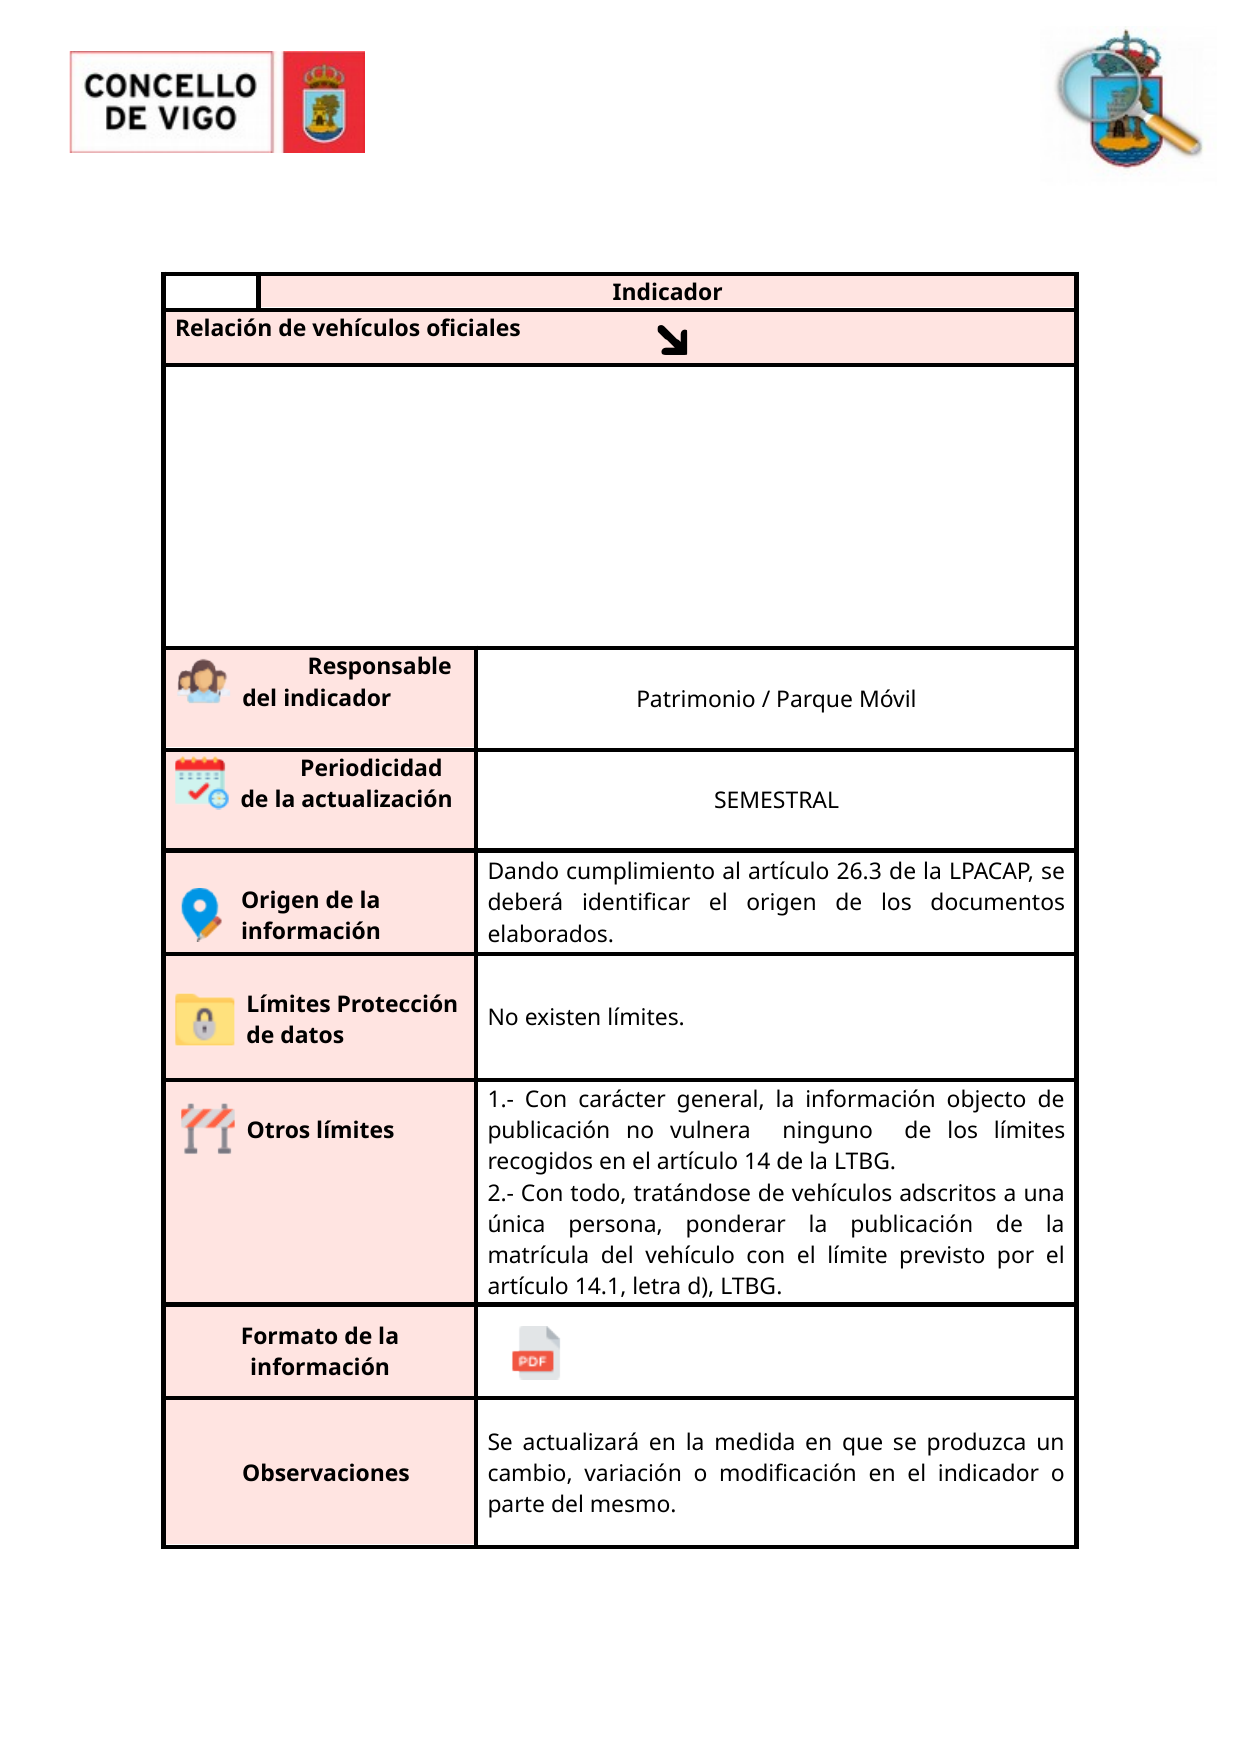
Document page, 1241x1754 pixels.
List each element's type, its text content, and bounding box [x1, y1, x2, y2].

table_header [166, 276, 256, 307]
table_cell [478, 1307, 1074, 1396]
picture [175, 990, 235, 1050]
picture [69, 51, 365, 153]
table_header Indicador [261, 276, 1074, 307]
picture [175, 888, 229, 942]
picture [657, 325, 688, 355]
table_cell SEMESTRAL [478, 752, 1074, 848]
table_cell Observaciones [166, 1400, 474, 1544]
table_cell Límites Protección de datos [166, 956, 474, 1078]
table_cell Otros límites [166, 1082, 474, 1302]
table_cell Se actualizará en la medida en que se produzca un cambio, variación o modificación en el indicador o parte del mesmo. [478, 1400, 1074, 1544]
table_cell [166, 367, 1074, 646]
picture [193, 900, 207, 912]
table_cell 1.- Con carácter general, la información objecto de publicación no vulnera ninguno de los límites recogidos en el artículo 14 de la LTBG. 2.- Con todo, tratándose de vehículos adscritos a una única persona, ponderar la publicación de la matrícula del vehículo con el límite previsto por el artículo 14.1, letra d), LTBG. [478, 1082, 1074, 1302]
table_cell Periodicidad de la actualización [166, 752, 474, 848]
table_cell Origen de la información [166, 853, 474, 952]
table_cell Relación de vehículos oficiales [166, 312, 1074, 363]
table_cell Formato de la información [166, 1307, 474, 1396]
table_cell No existen límites. [478, 956, 1074, 1078]
table_cell Patrimonio / Parque Móvil [478, 650, 1074, 747]
picture [177, 655, 231, 709]
picture [175, 756, 229, 810]
picture [1040, 26, 1218, 186]
table_cell Responsable del indicador [166, 650, 474, 747]
picture [181, 1102, 235, 1156]
picture [510, 1326, 563, 1380]
table_cell Dando cumplimiento al artículo 26.3 de la LPACAP, se deberá identificar el origen de los documentos elaborados. [478, 853, 1074, 952]
